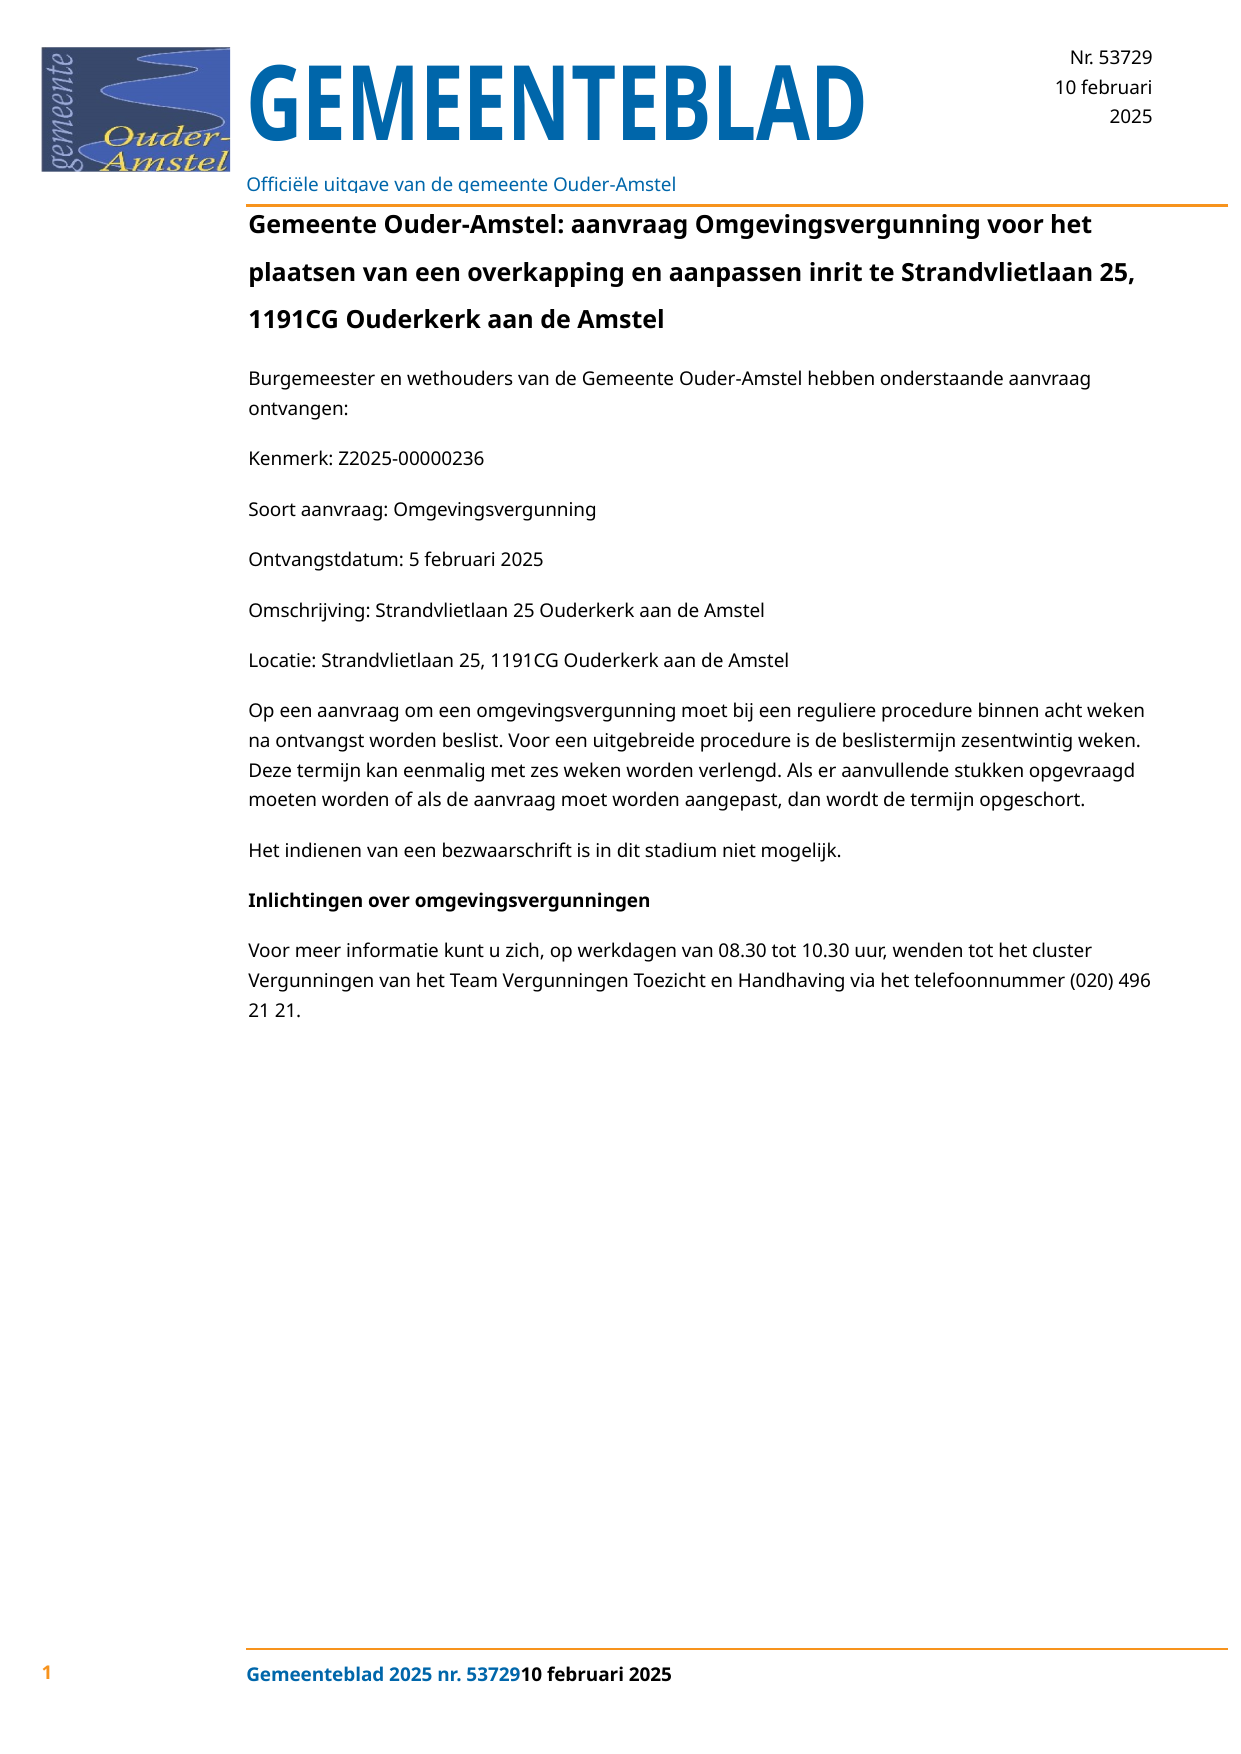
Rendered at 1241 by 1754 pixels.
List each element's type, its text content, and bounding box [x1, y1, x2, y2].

text Het indienen van een bezwaarschrift is in dit stadium niet mogelijk. [248, 837, 1152, 862]
text Locatie: Strandvlietlaan 25, 1191CG Ouderkerk aan de Amstel [248, 647, 1152, 673]
text Soort aanvraag: Omgevingsvergunning [248, 496, 1152, 522]
text Voor meer informatie kunt u zich, op werkdagen van 08.30 tot 10.30 uur, wenden tot het cluster Vergunningen van het Team Vergunningen Toezicht en Handhaving via het telefoonnummer (020) 496 21 21. [248, 938, 1152, 1022]
text Omschrijving: Strandvlietlaan 25 Ouderkerk aan de Amstel [248, 597, 1152, 622]
text Burgemeester en wethouders van de Gemeente Ouder-Amstel hebben onderstaande aanvraag ontvangen: [248, 366, 1152, 421]
text Kenmerk: Z2025-00000236 [248, 446, 1152, 471]
text Gemeente Ouder-Amstel: aanvraag Omgevingsvergunning voor het plaatsen van een overkapping en aanpassen inrit te Strandvlietlaan 25, 1191CG Ouderkerk aan de Amstel [248, 207, 1152, 336]
picture [41, 47, 231, 172]
text Op een aanvraag om een omgevingsvergunning moet bij een reguliere procedure binnen acht weken na ontvangst worden beslist. Voor een uitgebreide procedure is de beslistermijn zesentwintig weken. Deze termijn kan eenmalig met zes weken worden verlengd. Als er aanvullende stukken opgevraagd moeten worden of als de aanvraag moet worden aangepast, dan wordt de termijn opgeschort. [248, 698, 1152, 812]
text Inlichtingen over omgevingsvergunningen [248, 887, 1152, 913]
text Ontvangstdatum: 5 februari 2025 [248, 546, 1152, 572]
